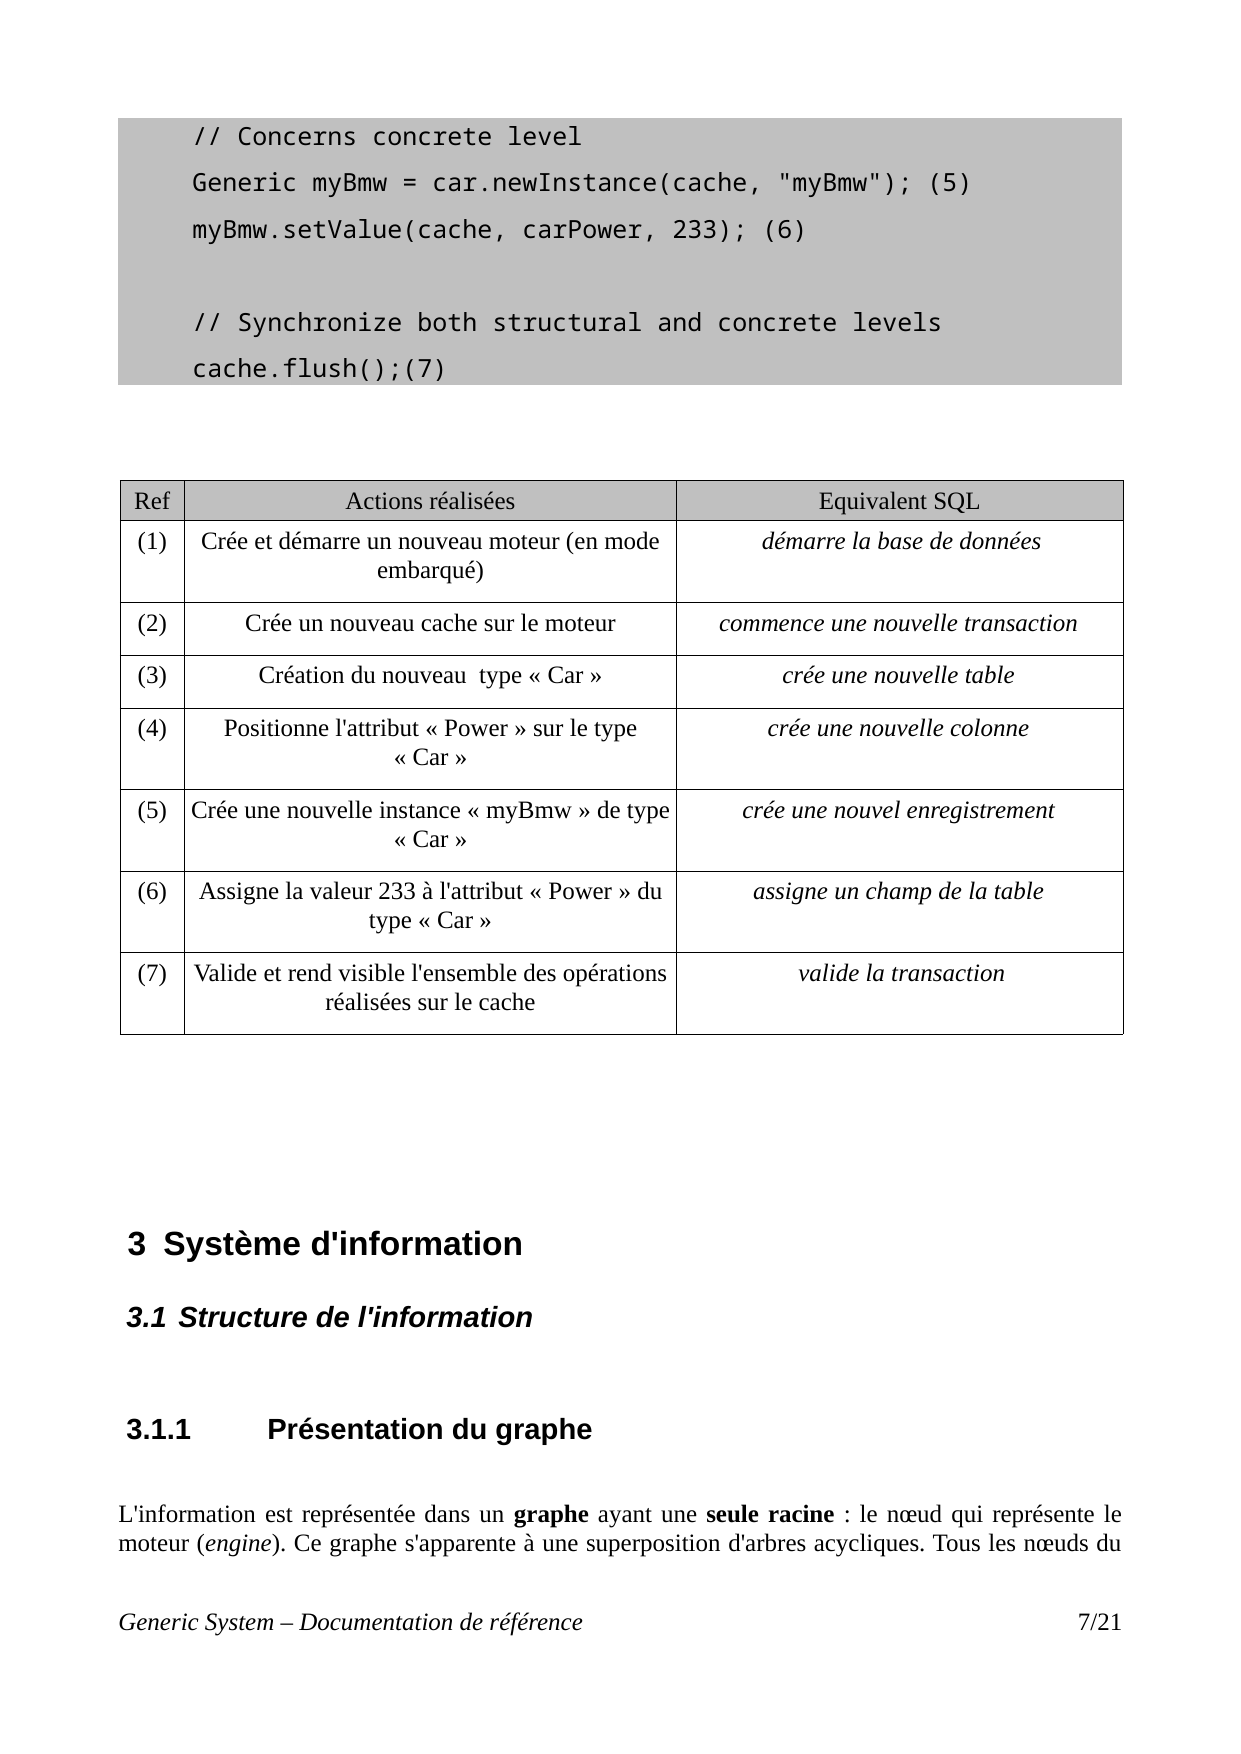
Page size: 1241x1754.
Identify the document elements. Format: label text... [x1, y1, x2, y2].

table_header Actions réalisées [185, 481, 676, 520]
table_cell crée une nouvel enregistrement [677, 790, 1123, 871]
table_cell Positionne l'attribut « Power » sur le type « Car » [185, 709, 676, 789]
text myBmw.setValue(cache, carPower, 233); (6) [118, 211, 1122, 245]
subtitle Système d'information [118, 1224, 1122, 1262]
table_header Equivalent SQL [677, 481, 1123, 520]
table_cell Assigne la valeur 233 à l'attribut « Power » du type « Car » [185, 872, 676, 952]
text L'information est représentée dans un graphe ayant une seule racine : le nœud qui représente le moteur (engine). Ce graphe s'apparente à une superposition d'arbres acycliques. Tous les nœuds du [118, 1499, 1122, 1557]
table_cell Valide et rend visible l'ensemble des opérations réalisées sur le cache [185, 953, 676, 1034]
table_cell crée une nouvelle colonne [677, 709, 1123, 789]
table_cell Création du nouveau type « Car » [185, 656, 676, 707]
text // Concerns concrete level [118, 118, 1122, 152]
subtitle Structure de l'information [118, 1300, 1122, 1333]
table_cell (2) [121, 603, 184, 655]
table_cell (4) [121, 709, 184, 789]
text Generic myBmw = car.newInstance(cache, "myBmw"); (5) [118, 165, 1122, 199]
table_cell Crée et démarre un nouveau moteur (en mode embarqué) [185, 521, 676, 602]
text // Synchronize both structural and concrete levels [118, 304, 1122, 338]
subtitle Présentation du graphe [118, 1412, 1122, 1446]
table_cell (5) [121, 790, 184, 871]
table_cell (3) [121, 656, 184, 707]
table_cell valide la transaction [677, 953, 1123, 1034]
table_cell Crée une nouvelle instance « myBmw » de type « Car » [185, 790, 676, 871]
table_cell (7) [121, 953, 184, 1034]
table_cell Crée un nouveau cache sur le moteur [185, 603, 676, 655]
table_cell (1) [121, 521, 184, 602]
table_cell (6) [121, 872, 184, 952]
table_header Ref [121, 481, 184, 520]
table_cell commence une nouvelle transaction [677, 603, 1123, 655]
table_cell assigne un champ de la table [677, 872, 1123, 952]
table_cell démarre la base de données [677, 521, 1123, 602]
table_cell crée une nouvelle table [677, 656, 1123, 707]
text cache.flush();(7) [118, 351, 1122, 385]
